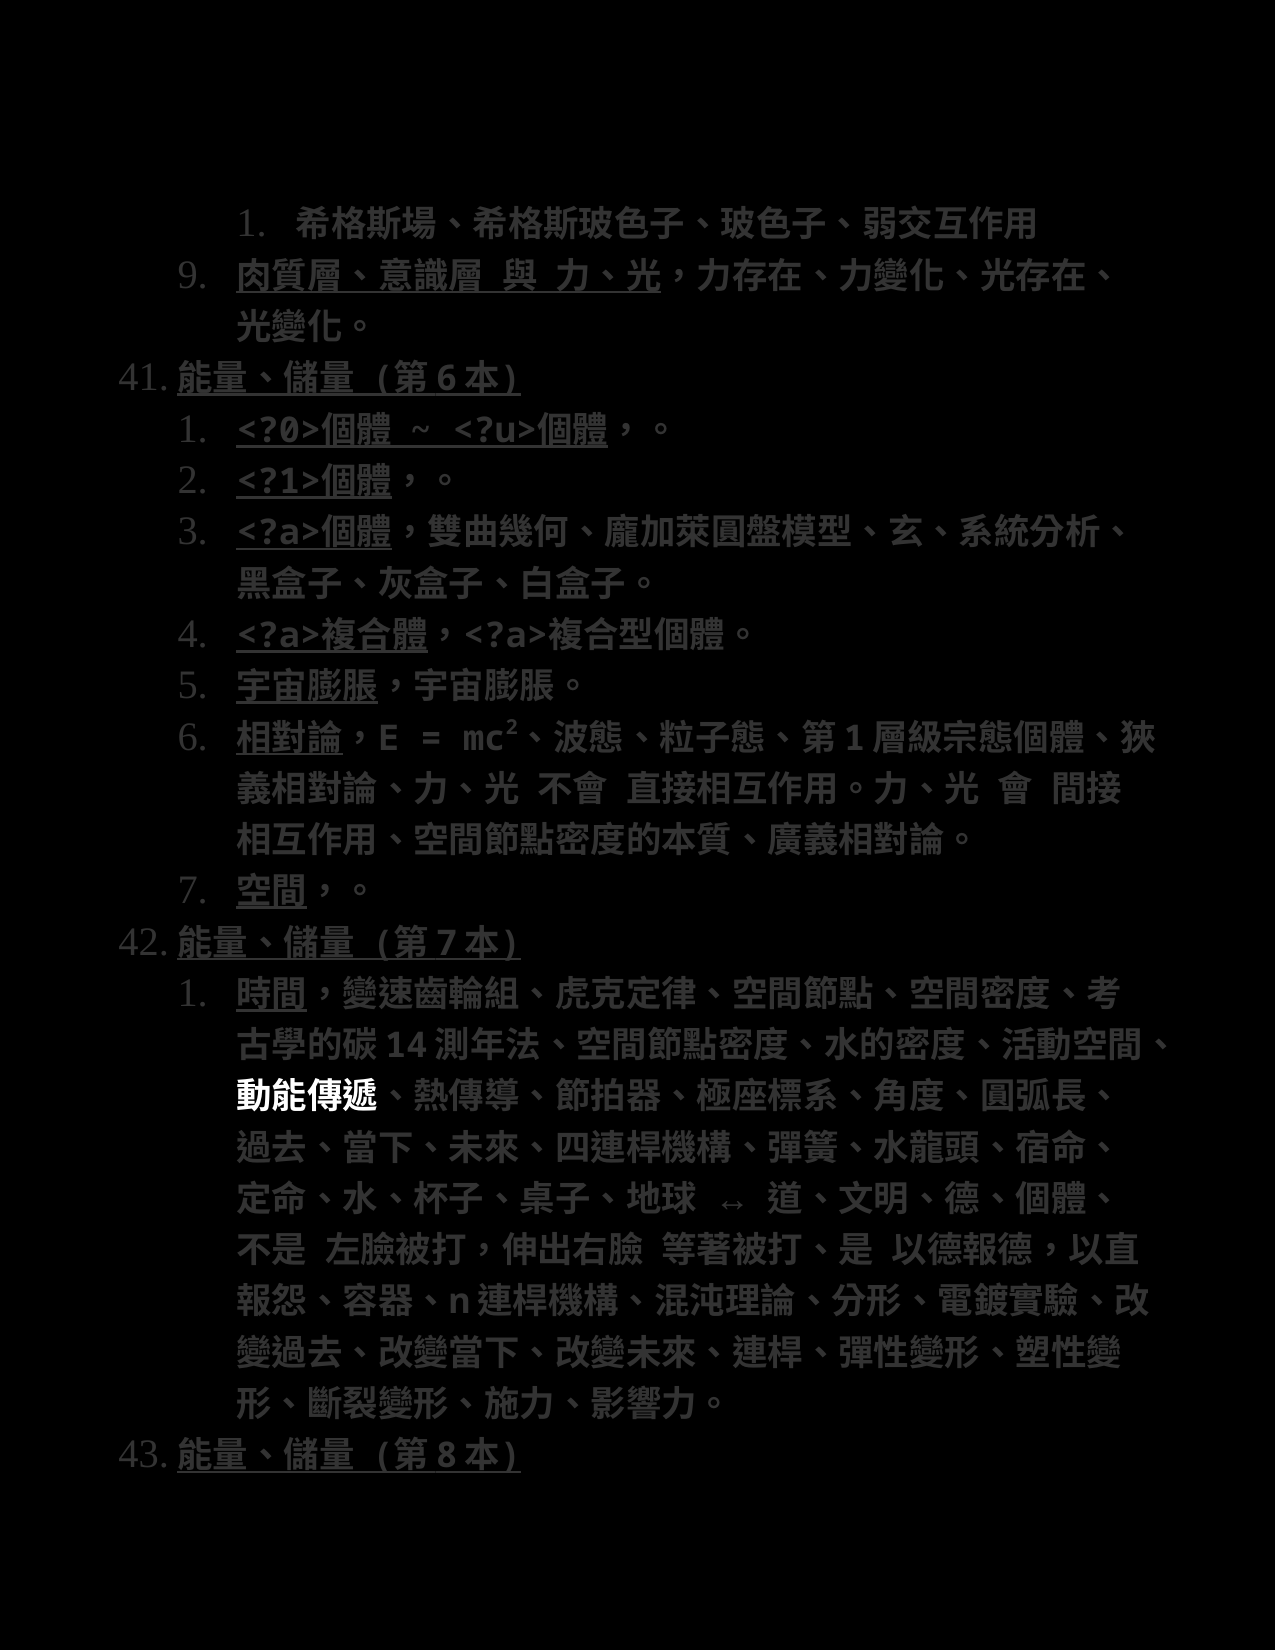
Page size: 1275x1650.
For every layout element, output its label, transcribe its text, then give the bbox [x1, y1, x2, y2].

list 能量、儲量 (第8本) [118, 1427, 1157, 1478]
list 能量、儲量 (第6本) [118, 349, 1157, 401]
list 宇宙膨脹，宇宙膨脹。 [177, 658, 1157, 709]
list 希格斯場、希格斯玻色子、玻色子、弱交互作用 [236, 196, 1157, 247]
list <?a>個體，雙曲幾何、龐加萊圓盤模型、玄、系統分析、黑盒子、灰盒子、白盒子。 [177, 504, 1157, 606]
list 相對論，E = mc2、波態、粒子態、第1層級宗態個體、狹義相對論、力、光 不會 直接相互作用。力、光 會 間接相互作用、空間節點密度的本質、廣義相對論。 [177, 709, 1157, 863]
list 能量、儲量 (第7本) [118, 914, 1157, 965]
list <?1>個體，。 [177, 452, 1157, 504]
list <?a>複合體，<?a>複合型個體。 [177, 606, 1157, 658]
list 時間，變速齒輪組、虎克定律、空間節點、空間密度、考古學的碳14測年法、空間節點密度、水的密度、活動空間、動能傳遞、熱傳導、節拍器、極座標系、角度、圓弧長、過去、當下、未來、四連桿機構、彈簧、水龍頭、宿命、定命、水、杯子、桌子、地球 ↔ 道、文明、德、個體、不是 左臉被打，伸出右臉 等著被打、是 以德報德，以直報怨、容器、n連桿機構、混沌理論、分形、電鍍實驗、改變過去、改變當下、改變未來、連桿、彈性變形、塑性變形、斷裂變形、施力、影響力。 [177, 965, 1157, 1427]
list 肉質層、意識層 與 力、光，力存在、力變化、光存在、光變化。 [177, 247, 1157, 349]
list 空間，。 [177, 863, 1157, 914]
list <?0>個體 ~ <?u>個體，。 [177, 401, 1157, 452]
